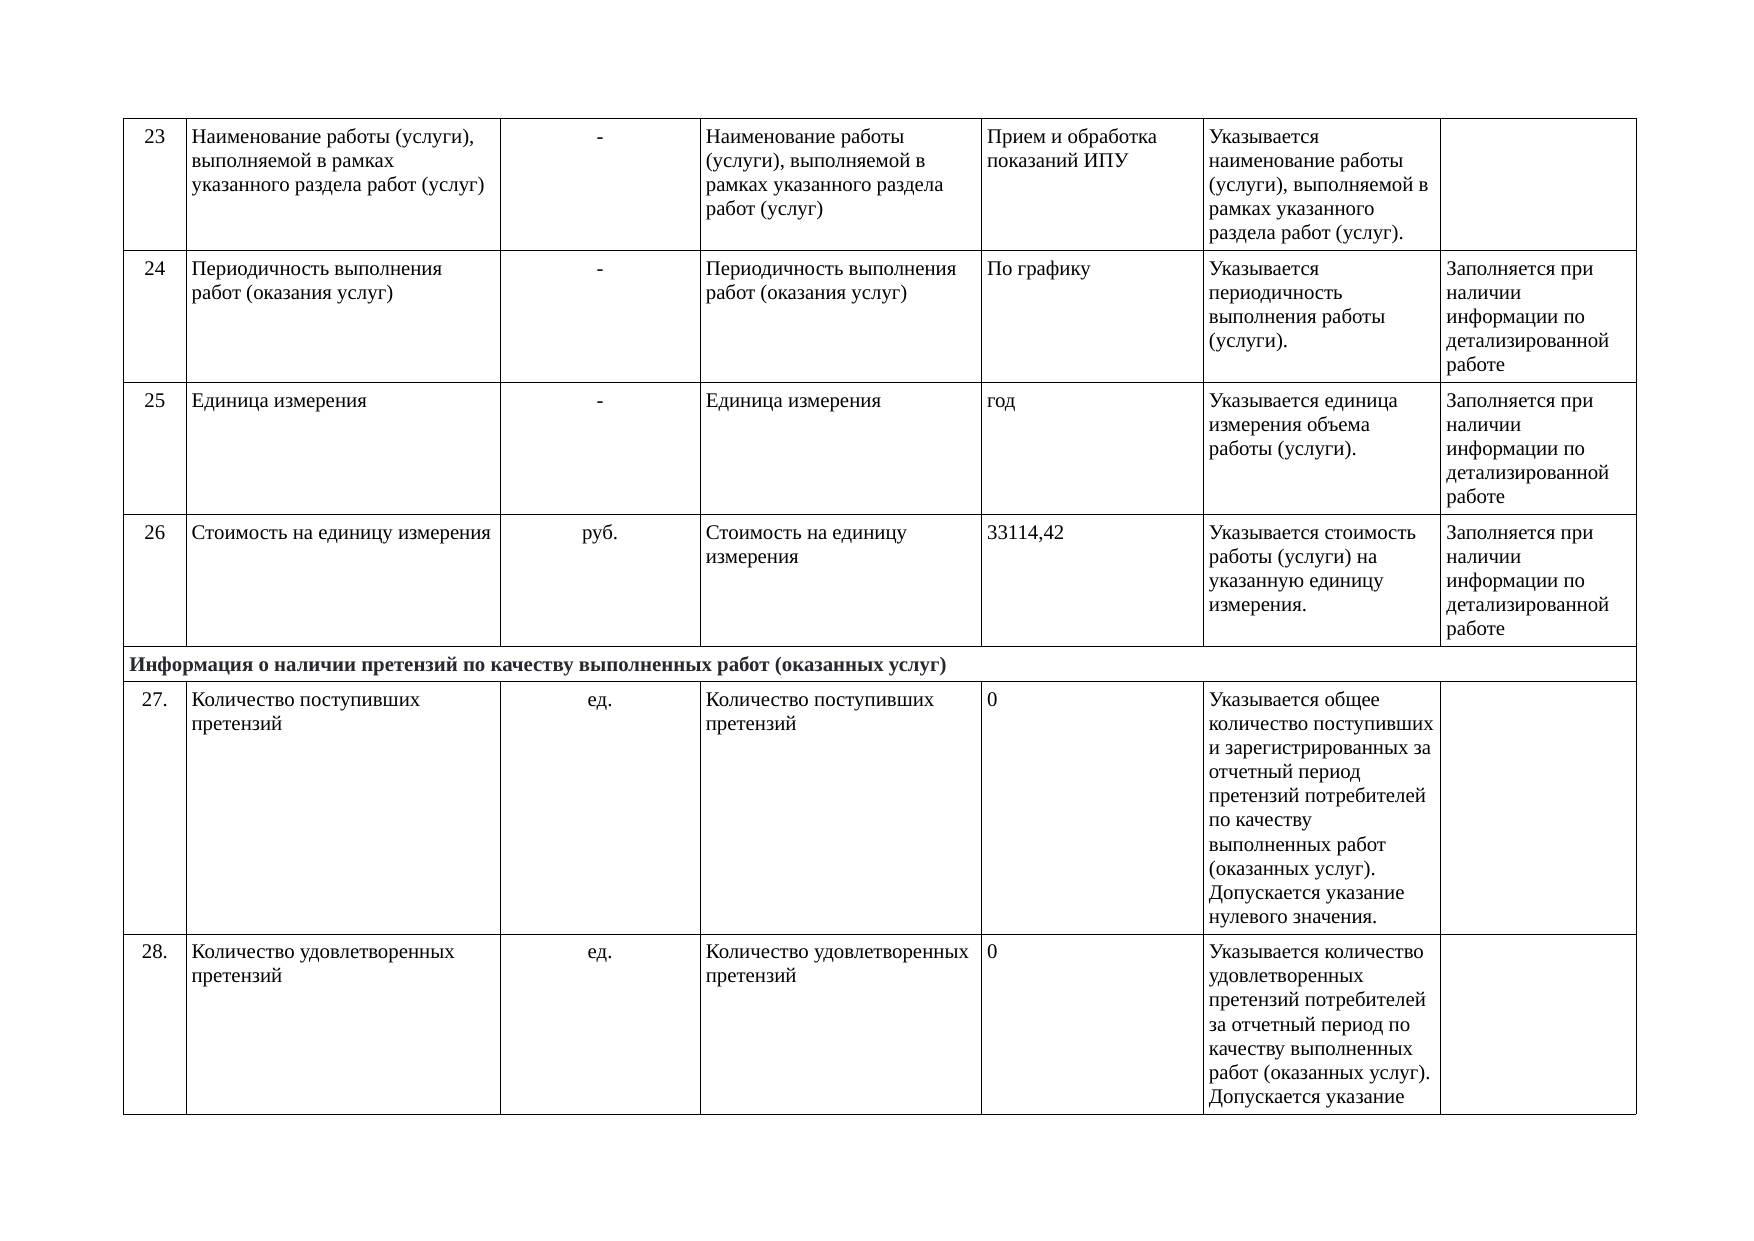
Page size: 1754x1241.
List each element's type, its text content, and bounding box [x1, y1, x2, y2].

table_cell Единица измерения [701, 383, 981, 514]
table_cell Наименование работы (услуги), выполняемой в рамках указанного раздела работ (услуг) [187, 119, 500, 250]
table_cell Стоимость на единицу измерения [701, 515, 981, 646]
table_cell 23 [124, 119, 186, 250]
table_cell 33114,42 [982, 515, 1203, 646]
table_cell Количество поступивших претензий [187, 682, 500, 933]
table_cell 24 [124, 251, 186, 382]
table_cell [1441, 935, 1636, 1113]
table_cell Прием и обработка показаний ИПУ [982, 119, 1203, 250]
table_cell Информация о наличии претензий по качеству выполненных работ (оказанных услуг) [124, 647, 1636, 681]
table_cell Указывается единица измерения объема работы (услуги). [1204, 383, 1440, 514]
table_cell [1441, 682, 1636, 933]
table_cell Периодичность выполнения работ (оказания услуг) [701, 251, 981, 382]
table_cell Периодичность выполнения работ (оказания услуг) [187, 251, 500, 382]
table_cell 0 [982, 935, 1203, 1113]
table_cell - [501, 119, 700, 250]
table_cell ед. [501, 682, 700, 933]
table_cell Количество поступивших претензий [701, 682, 981, 933]
table_cell Заполняется при наличии информации по детализированной работе [1441, 251, 1636, 382]
table_cell год [982, 383, 1203, 514]
table_cell Заполняется при наличии информации по детализированной работе [1441, 383, 1636, 514]
table_cell - [501, 383, 700, 514]
table_cell Единица измерения [187, 383, 500, 514]
table_cell 25 [124, 383, 186, 514]
table_cell Указывается количество удовлетворенных претензий потребителей за отчетный период по качеству выполненных работ (оказанных услуг). Допускается указание [1204, 935, 1440, 1113]
table_cell Указывается наименование работы (услуги), выполняемой в рамках указанного раздела работ (услуг). [1204, 119, 1440, 250]
table_cell Стоимость на единицу измерения [187, 515, 500, 646]
table_cell Наименование работы (услуги), выполняемой в рамках указанного раздела работ (услуг) [701, 119, 981, 250]
table_cell По графику [982, 251, 1203, 382]
table_cell 27. [124, 682, 186, 933]
table_cell ед. [501, 935, 700, 1113]
table_cell Количество удовлетворенных претензий [187, 935, 500, 1113]
table_cell - [501, 251, 700, 382]
table_cell 0 [982, 682, 1203, 933]
table_cell Указывается стоимость работы (услуги) на указанную единицу измерения. [1204, 515, 1440, 646]
table_cell Указывается общее количество поступивших и зарегистрированных за отчетный период претензий потребителей по качеству выполненных работ (оказанных услуг). Допускается указание нулевого значения. [1204, 682, 1440, 933]
table_cell [1441, 119, 1636, 250]
table_cell 28. [124, 935, 186, 1113]
table_cell Количество удовлетворенных претензий [701, 935, 981, 1113]
table_cell Заполняется при наличии информации по детализированной работе [1441, 515, 1636, 646]
table_cell 26 [124, 515, 186, 646]
table_cell Указывается периодичность выполнения работы (услуги). [1204, 251, 1440, 382]
table_cell руб. [501, 515, 700, 646]
